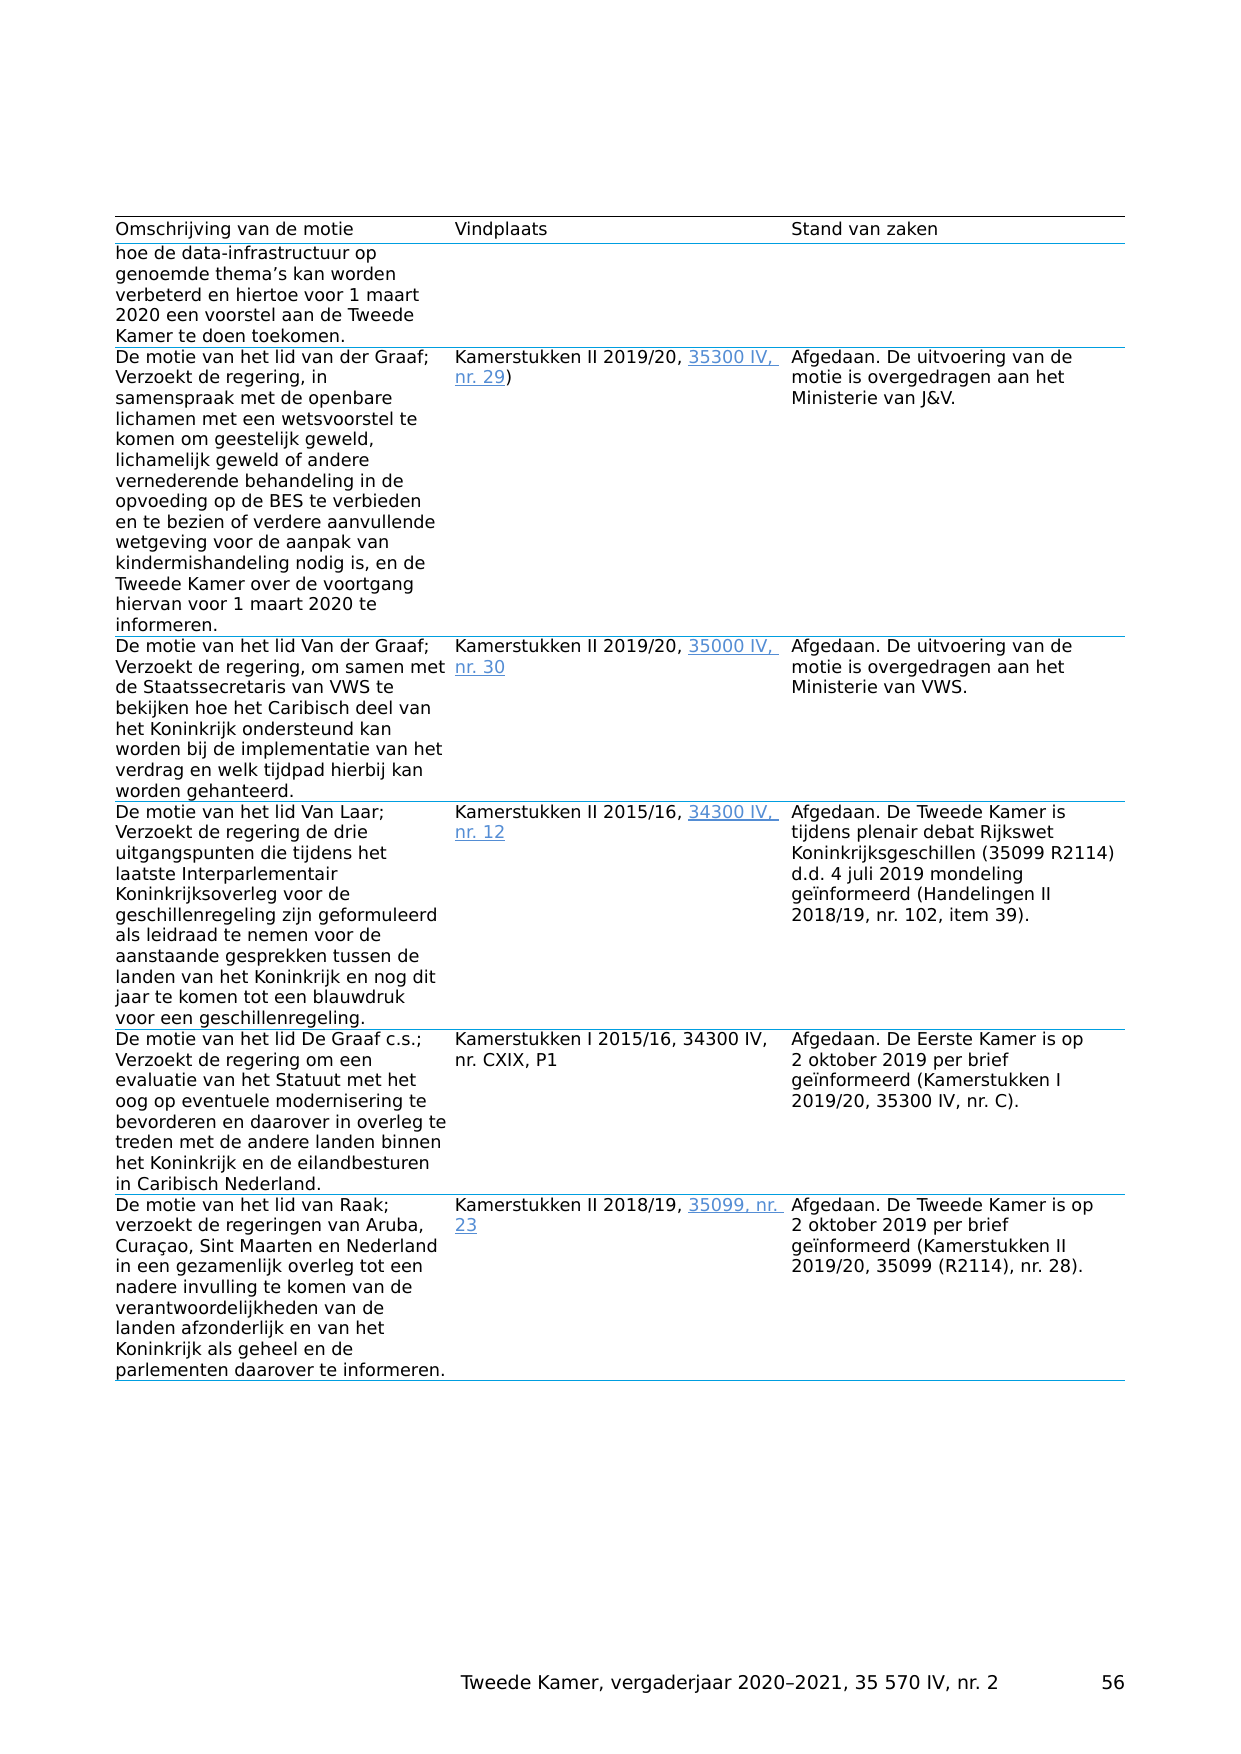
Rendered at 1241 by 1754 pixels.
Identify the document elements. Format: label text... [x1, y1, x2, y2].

table_cell Vindplaats [452, 217, 788, 243]
table_cell [788, 244, 1125, 346]
table_cell hoe de data-infrastructuur op genoemde thema’s kan worden verbeterd en hiertoe voor 1 maart 2020 een voorstel aan de Tweede Kamer te doen toekomen. [115, 244, 452, 346]
table_cell Kamerstukken I 2015/16, 34300 IV, nr. CXIX, P1 [452, 1030, 788, 1194]
table_cell De motie van het lid van Raak; verzoekt de regeringen van Aruba, Curaçao, Sint Maarten en Nederland in een gezamenlijk overleg tot een nadere invulling te komen van de verantwoordelijkheden van de landen afzonderlijk en van het Koninkrijk als geheel en de parlementen daarover te informeren. [115, 1195, 452, 1380]
table_cell De motie van het lid Van der Graaf; Verzoekt de regering, om samen met de Staatssecretaris van VWS te bekijken hoe het Caribisch deel van het Koninkrijk ondersteund kan worden bij de implementatie van het verdrag en welk tijdpad hierbij kan worden gehanteerd. [115, 637, 452, 801]
table_cell Kamerstukken II 2019/20, 35000 IV, nr. 30 [452, 637, 788, 801]
table_cell Omschrijving van de motie [115, 217, 452, 243]
table_cell Kamerstukken II 2019/20, 35300 IV, nr. 29) [452, 348, 788, 636]
table_cell Afgedaan. De Eerste Kamer is op 2 oktober 2019 per brief geïnformeerd (Kamerstukken I 2019/20, 35300 IV, nr. C). [788, 1030, 1125, 1194]
table_cell De motie van het lid De Graaf c.s.; Verzoekt de regering om een evaluatie van het Statuut met het oog op eventuele modernisering te bevorderen en daarover in overleg te treden met de andere landen binnen het Koninkrijk en de eilandbesturen in Caribisch Nederland. [115, 1030, 452, 1194]
table_cell Afgedaan. De uitvoering van de motie is overgedragen aan het Ministerie van J&V. [788, 348, 1125, 636]
table_header Tabel 32 Door de Staten-Generaal aanvaarde moties die zijn afgerond (stand per 30 juni 2020) [115, 191, 1125, 216]
table_cell Kamerstukken II 2018/19, 35099, nr. 23 [452, 1195, 788, 1380]
table_cell Afgedaan. De Tweede Kamer is tijdens plenair debat Rijkswet Koninkrijksgeschillen (35099 R2114) d.d. 4 juli 2019 mondeling geïnformeerd (Handelingen II 2018/19, nr. 102, item 39). [788, 802, 1125, 1028]
table_cell De motie van het lid Van Laar; Verzoekt de regering de drie uitgangspunten die tijdens het laatste Interparlementair Koninkrijksoverleg voor de geschillenregeling zijn geformuleerd als leidraad te nemen voor de aanstaande gesprekken tussen de landen van het Koninkrijk en nog dit jaar te komen tot een blauwdruk voor een geschillenregeling. [115, 802, 452, 1028]
table_cell De motie van het lid van der Graaf; Verzoekt de regering, in samenspraak met de openbare lichamen met een wetsvoorstel te komen om geestelijk geweld, lichamelijk geweld of andere vernederende behandeling in de opvoeding op de BES te verbieden en te bezien of verdere aanvullende wetgeving voor de aanpak van kindermishandeling nodig is, en de Tweede Kamer over de voortgang hiervan voor 1 maart 2020 te informeren. [115, 348, 452, 636]
table_cell Afgedaan. De uitvoering van de motie is overgedragen aan het Ministerie van VWS. [788, 637, 1125, 801]
table_cell Kamerstukken II 2015/16, 34300 IV, nr. 12 [452, 802, 788, 1028]
table_cell [452, 244, 788, 346]
table_cell Stand van zaken [788, 217, 1125, 243]
table_cell Afgedaan. De Tweede Kamer is op 2 oktober 2019 per brief geïnformeerd (Kamerstukken II 2019/20, 35099 (R2114), nr. 28). [788, 1195, 1125, 1380]
